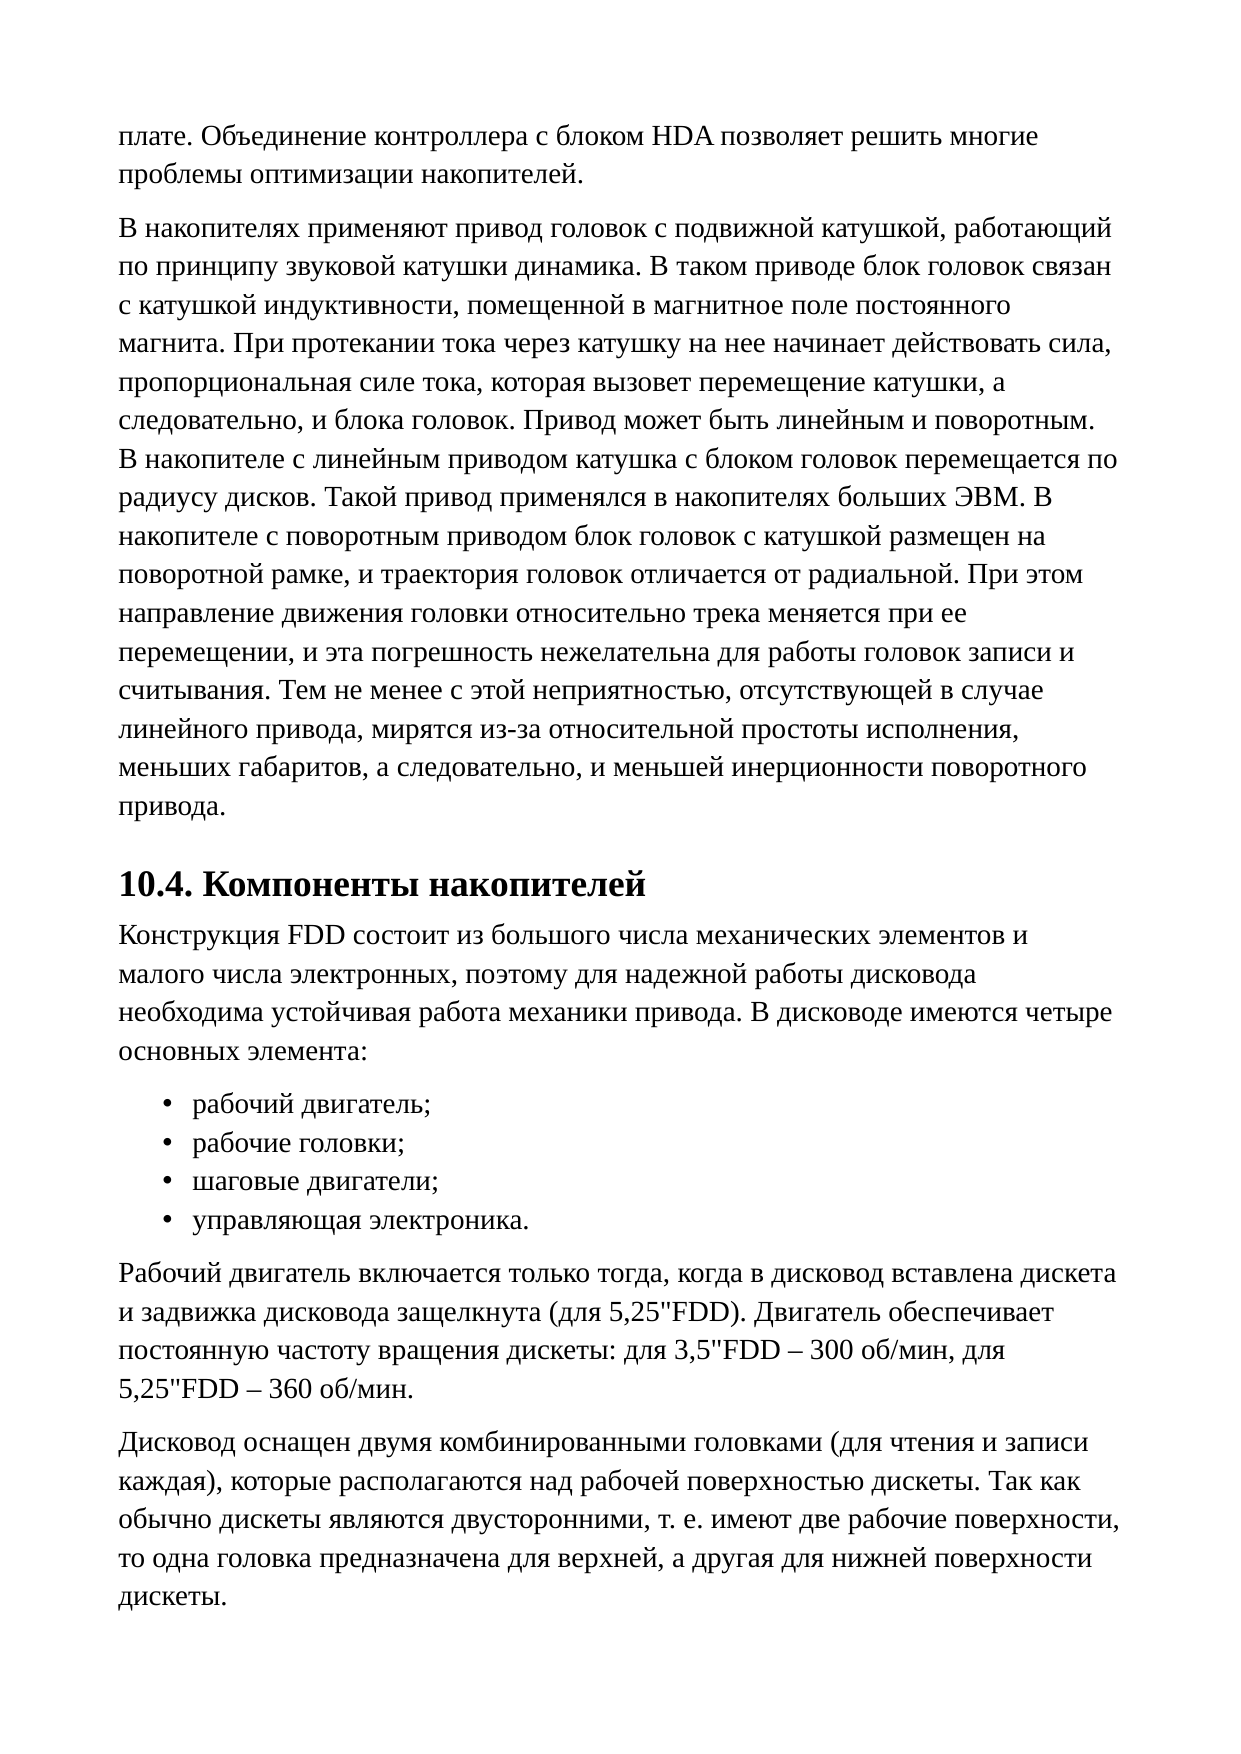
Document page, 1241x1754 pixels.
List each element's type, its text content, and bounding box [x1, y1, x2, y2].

text В накопителях применяют привод головок с подвижной катушкой, работающий по принципу звуковой катушки динамика. В таком приводе блок головок связан с катушкой индуктивности, помещенной в магнитное поле постоянного магнита. При протекании тока через катушку на нее начинает действовать сила, пропорциональная силе тока, которая вызовет перемещение катушки, а следовательно, и блока головок. Привод может быть линейным и поворотным. В накопителе с линейным приводом катушка с блоком головок перемещается по радиусу дисков. Такой привод применялся в накопителях больших ЭВМ. В накопителе с поворотным приводом блок головок с катушкой размещен на поворотной рамке, и траектория головок отличается от радиальной. При этом направление движения головки относительно трека меняется при ее перемещении, и эта погрешность нежелательна для работы головок записи и считывания. Тем не менее с этой неприятностью, отсутствующей в случае линейного привода, мирятся из-за относительной простоты исполнения, меньших габаритов, а следовательно, и меньшей инерционности поворотного привода. [118, 210, 1122, 821]
text Конструкция FDD состоит из большого числа механических элементов и малого числа электронных, поэтому для надежной работы дисковода необходима устойчивая работа механики привода. В дисководе имеются четыре основных элемента: [118, 917, 1122, 1067]
list управляющая электроника. [162, 1202, 1122, 1236]
text Рабочий двигатель включается только тогда, когда в дисковод вставлена дискета и задвижка дисковода защелкнута (для 5,25"FDD). Двигатель обеспечивает постоянную частоту вращения дискеты: для 3,5"FDD – 300 об/мин, для 5,25"FDD – 360 об/мин. [118, 1255, 1122, 1404]
text Дисковод оснащен двумя комбинированными головками (для чтения и записи каждая), которые располагаются над рабочей поверхностью дискеты. Так как обычно дискеты являются двусторонними, т. е. имеют две рабочие поверхности, то одна головка предназначена для верхней, а другая для нижней поверхности дискеты. [118, 1424, 1122, 1612]
list шаговые двигатели; [162, 1163, 1122, 1197]
list рабочий двигатель; [162, 1086, 1122, 1120]
list рабочие головки; [162, 1125, 1122, 1158]
text плате. Объединение контроллера с блоком HDA позволяет решить многие проблемы оптимизации накопителей. [118, 118, 1122, 190]
subtitle 10.4. Компоненты накопителей [118, 862, 1122, 905]
